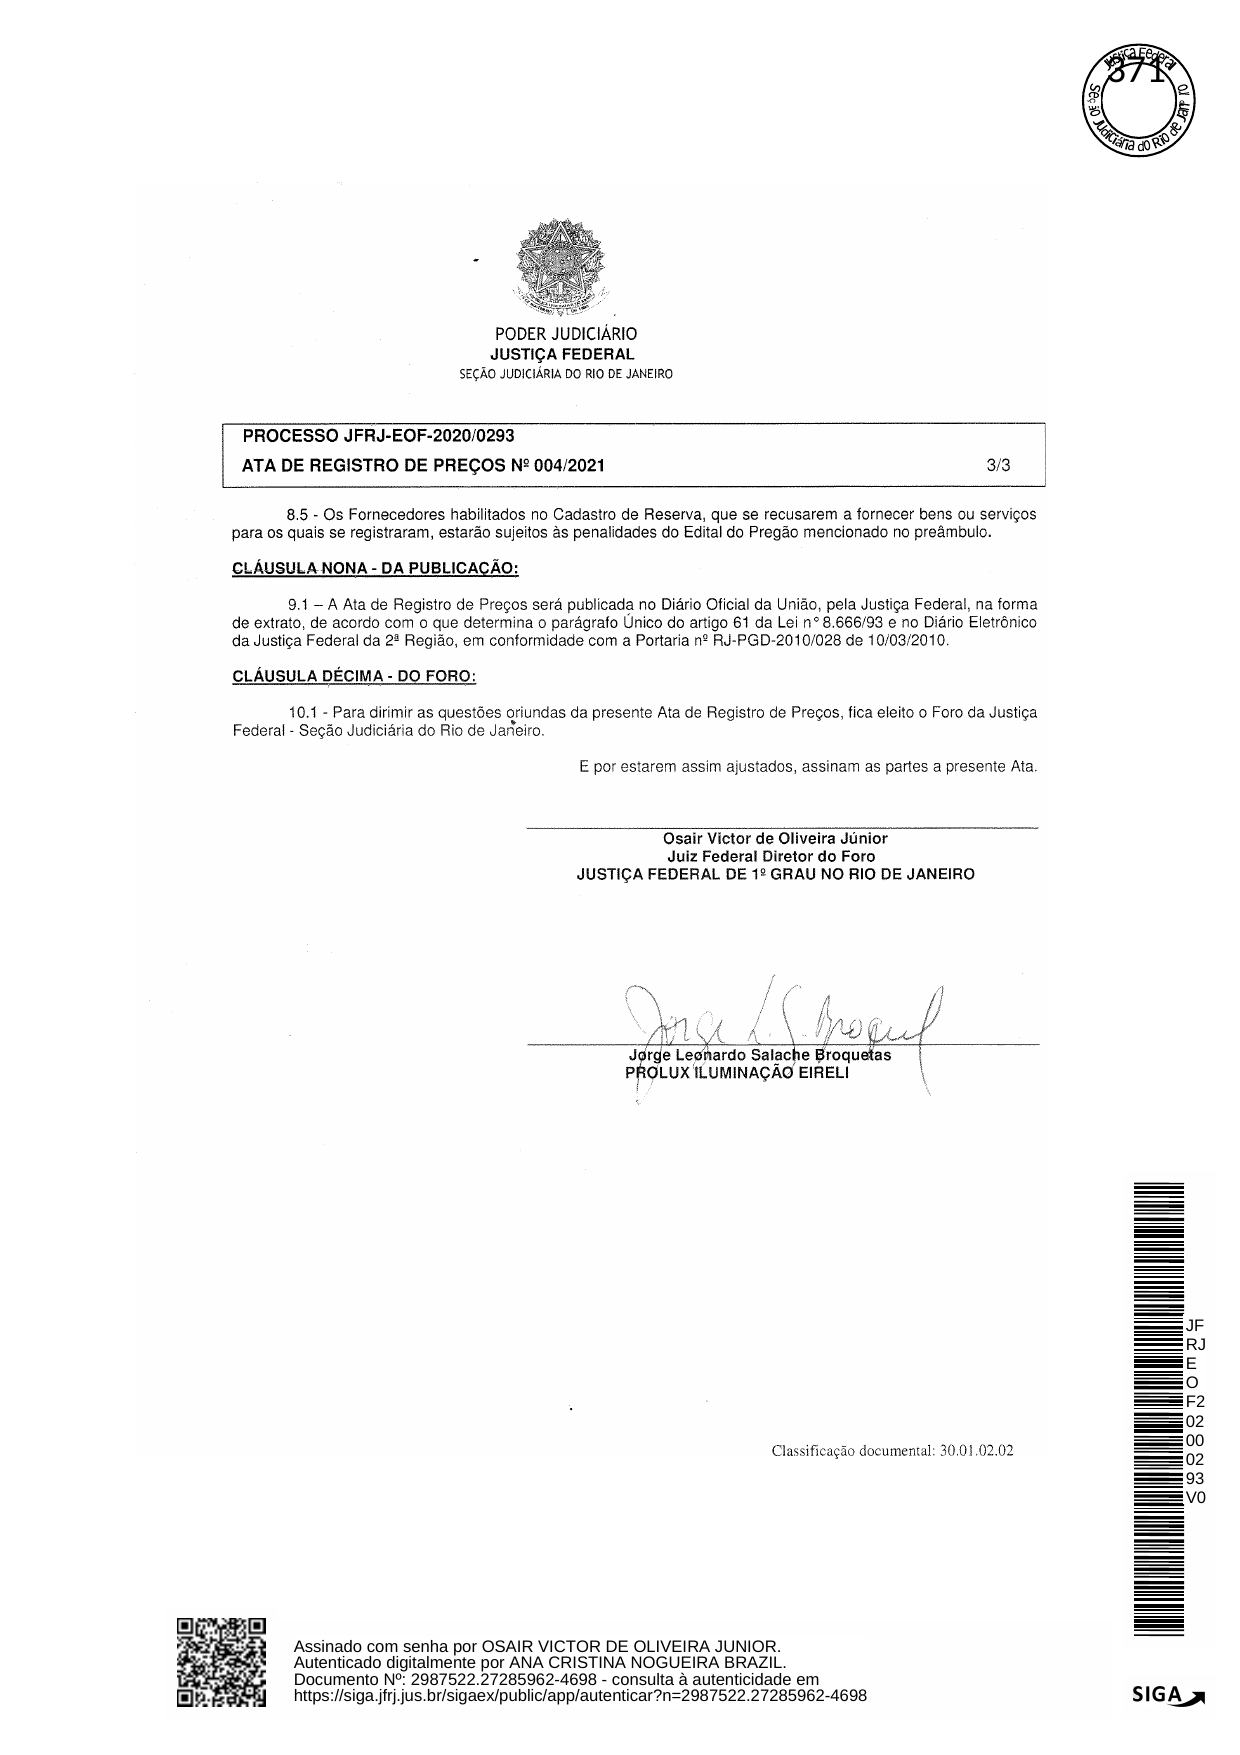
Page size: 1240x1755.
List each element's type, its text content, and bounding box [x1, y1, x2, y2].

text JFRJEOF202000293V02 [1186, 1316, 1206, 1504]
text e [1179, 97, 1193, 105]
text ç [1088, 98, 1099, 106]
